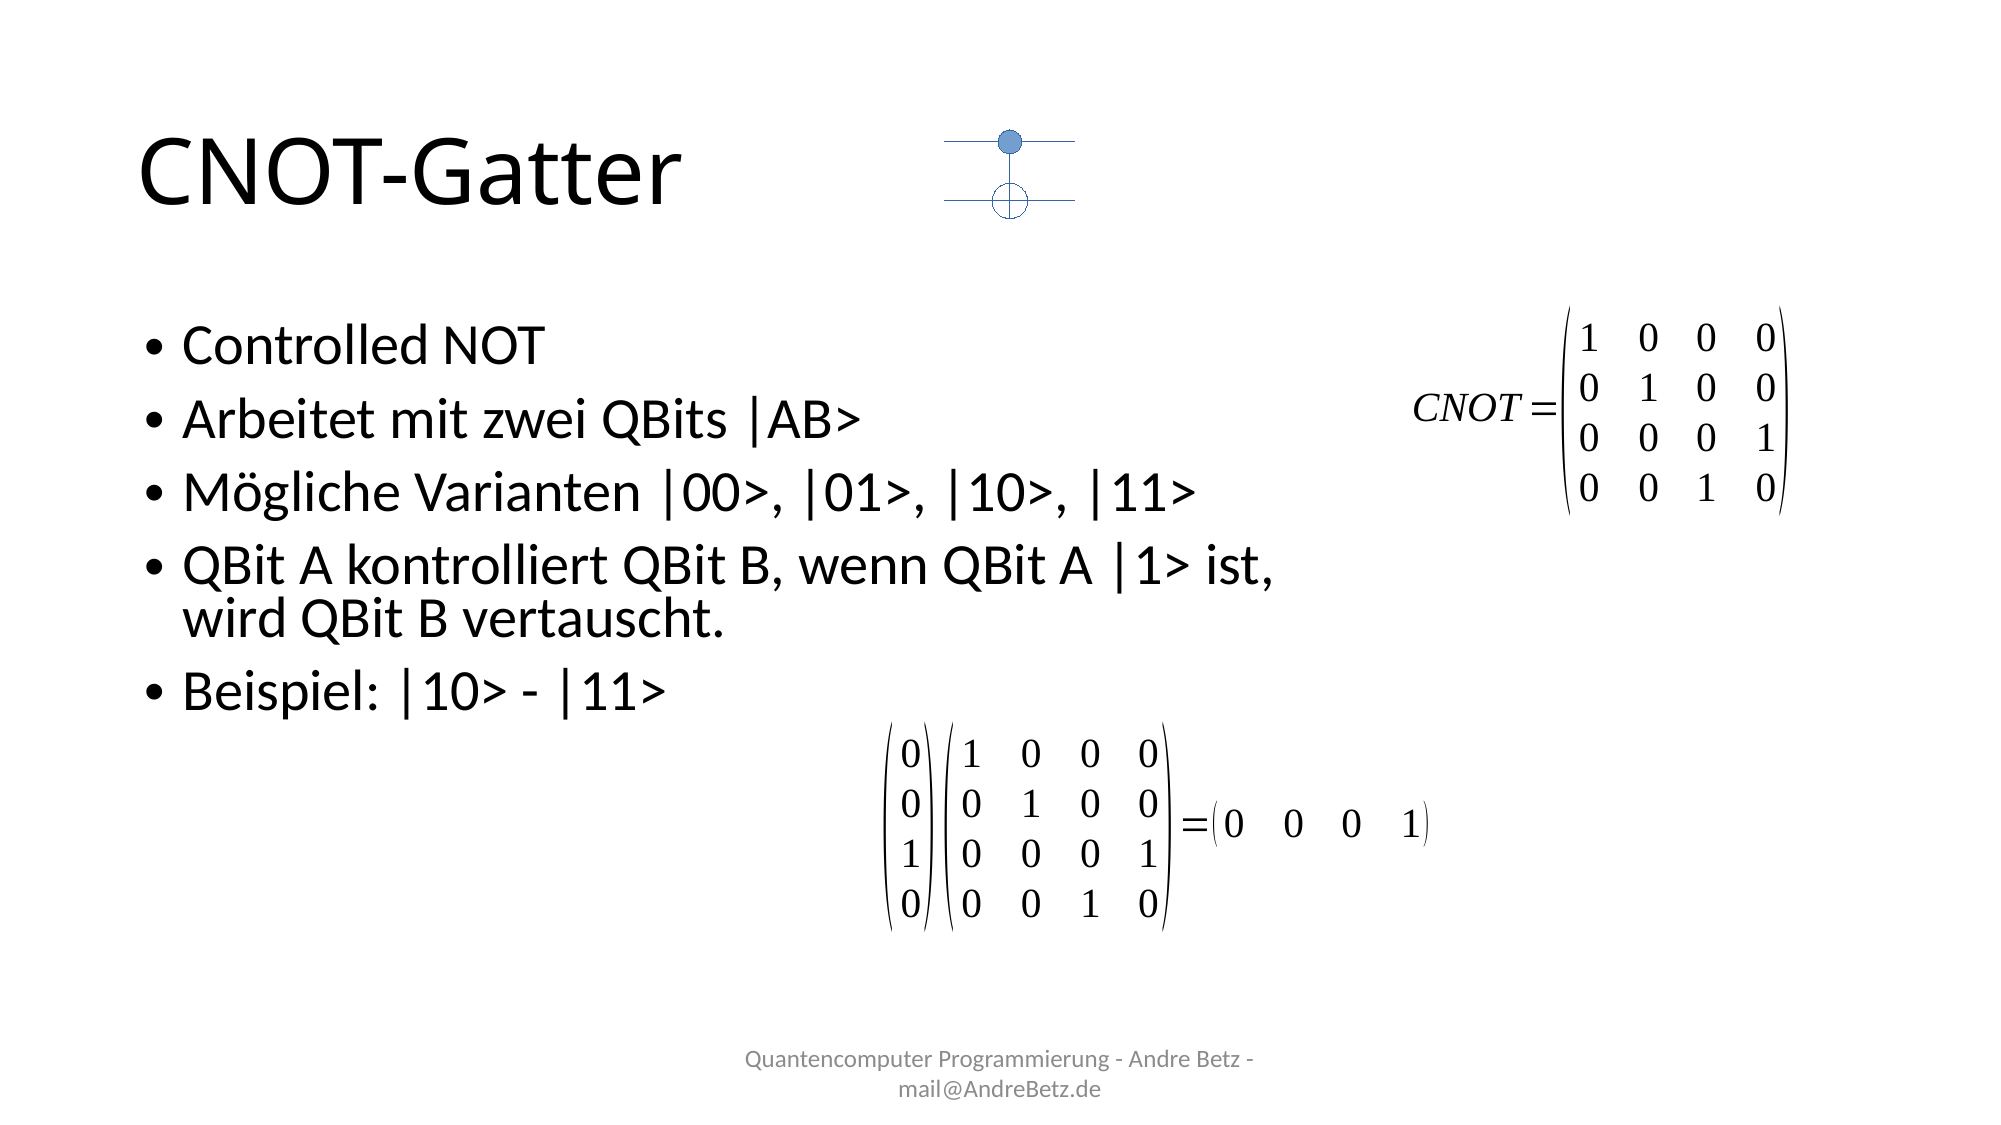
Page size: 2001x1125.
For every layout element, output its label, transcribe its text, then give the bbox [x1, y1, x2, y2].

text_box [998, 129, 1022, 154]
list Controlled NOT Arbeitet mit zwei QBits |AB> Mögliche Varianten |00>, |01>, |10>, |11> QBit A kontrolliert QBit B, wenn QBit A |1> ist, wird QBit B vertauscht. Beispiel: |10> - |11> [129, 236, 1323, 780]
title CNOT-Gatter [136, 60, 875, 236]
chart [874, 720, 1439, 936]
chart [1405, 304, 1804, 520]
text_box Quantencomputer Programmierung - Andre Betz - mail@AndreBetz.de [662, 1042, 1338, 1103]
